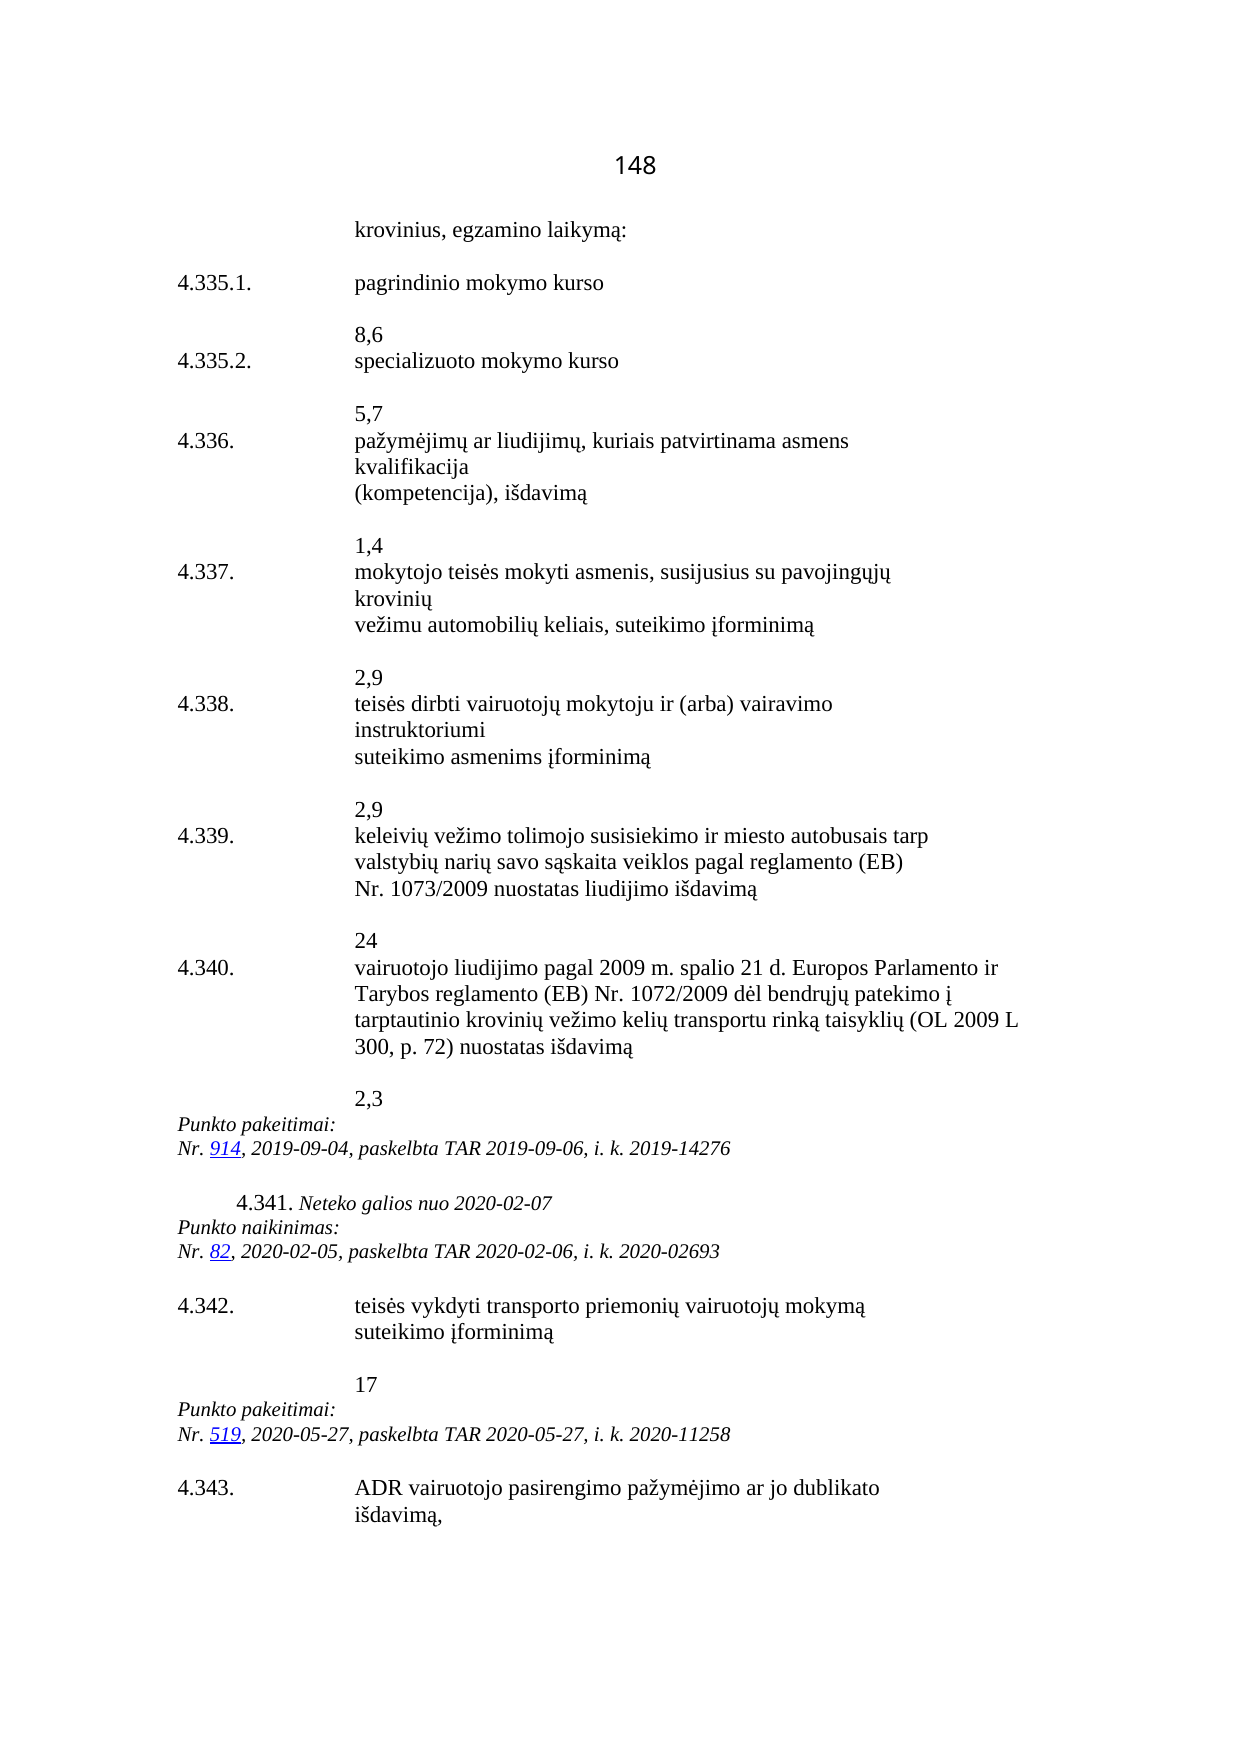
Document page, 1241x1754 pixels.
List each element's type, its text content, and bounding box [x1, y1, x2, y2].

text Punkto pakeitimai: [177, 1112, 1093, 1136]
text krovinius, egzamino laikymą: [354, 216, 945, 268]
text 4.342. teisės vykdyti transporto priemonių vairuotojų mokymą suteikimo įforminimą 17 [177, 1292, 945, 1397]
text Nr. 914, 2019-09-04, paskelbta TAR 2019-09-06, i. k. 2019-14276 [177, 1136, 1093, 1160]
text 4.336. pažymėjimų ar liudijimų, kuriais patvirtinama asmens kvalifikacija [177, 427, 945, 479]
text Punkto pakeitimai: [177, 1397, 1093, 1421]
text Nr. 519, 2020-05-27, paskelbta TAR 2020-05-27, i. k. 2020-11258 [177, 1421, 1093, 1446]
text 4.335.1. pagrindinio mokymo kurso 8,6 [177, 268, 945, 348]
text 4.341. Neteko galios nuo 2020-02-07 [177, 1189, 1093, 1215]
text vežimu automobilių keliais, suteikimo įforminimą 2,9 [354, 611, 945, 690]
text 4.343. ADR vairuotojo pasirengimo pažymėjimo ar jo dublikato išdavimą, [177, 1474, 945, 1527]
text 4.339. keleivių vežimo tolimojo susisiekimo ir miesto autobusais tarp [177, 822, 945, 848]
text (kompetencija), išdavimą 1,4 [354, 479, 945, 558]
text Punkto naikinimas: [177, 1215, 1093, 1239]
text 4.338. teisės dirbti vairuotojų mokytoju ir (arba) vairavimo instruktoriumi [177, 690, 945, 743]
text valstybių narių savo sąskaita veiklos pagal reglamento (EB) [354, 848, 945, 875]
text suteikimo asmenims įforminimą 2,9 [354, 743, 945, 822]
text 4.335.2. specializuoto mokymo kurso 5,7 [177, 348, 945, 427]
text Nr. 1073/2009 nuostatas liudijimo išdavimą 24 [354, 875, 945, 954]
text Nr. 82, 2020-02-05, paskelbta TAR 2020-02-06, i. k. 2020-02693 [177, 1239, 1093, 1263]
text 4.337. mokytojo teisės mokyti asmenis, susijusius su pavojingųjų krovinių [177, 558, 945, 611]
text 4.340. vairuotojo liudijimo pagal 2009 m. spalio 21 d. Europos Parlamento ir Tarybos reglamento (EB) Nr. 1072/2009 dėl bendrųjų patekimo į tarptautinio krovinių vežimo kelių transportu rinką taisyklių (OL 2009 L 300, p. 72) nuostatas išdavimą 2,3 [177, 954, 1034, 1112]
